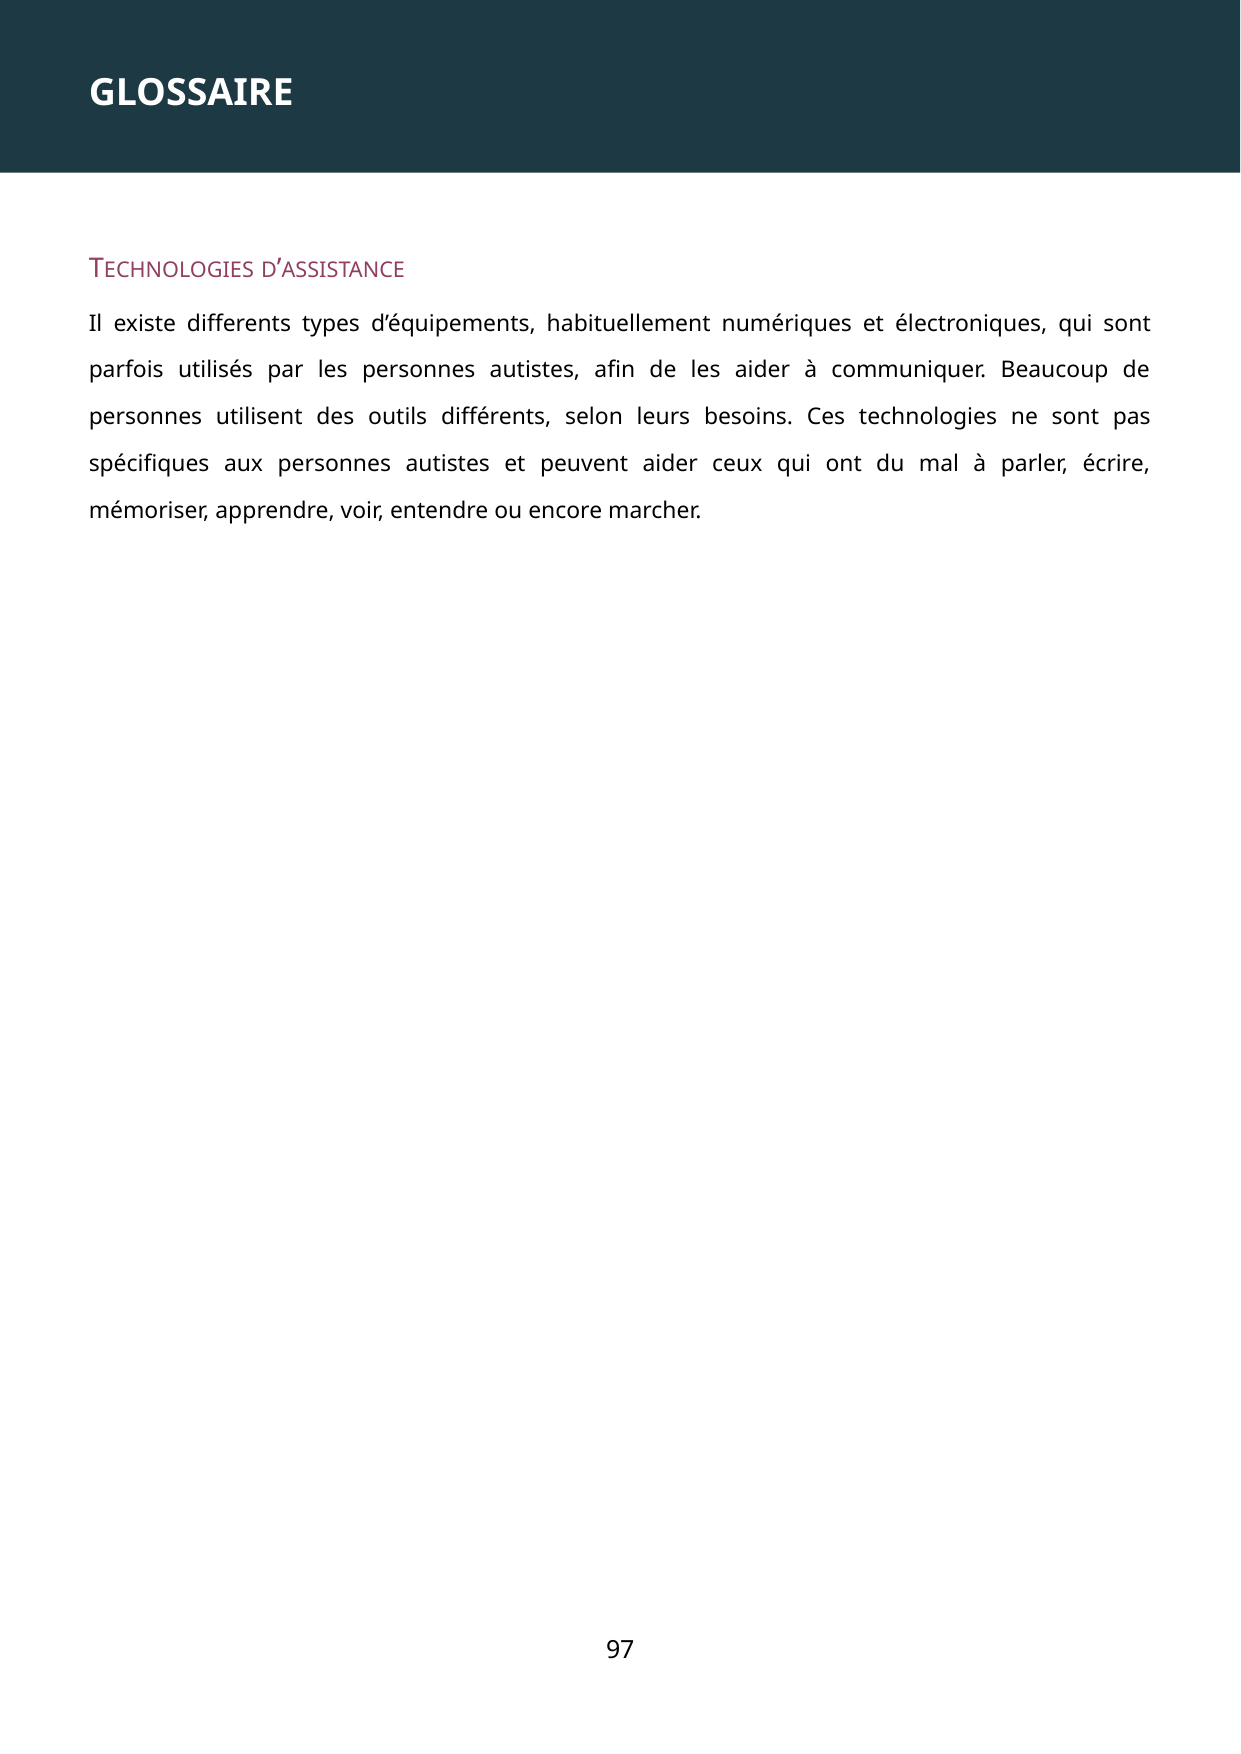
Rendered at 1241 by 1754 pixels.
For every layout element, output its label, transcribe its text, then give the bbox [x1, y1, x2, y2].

subtitle Technologies d’assistance [88, 249, 1152, 286]
text Il existe differents types d’équipements, habituellement numériques et électroniques, qui sont parfois utilisés par les personnes autistes, afin de les aider à communiquer. Beaucoup de personnes utilisent des outils différents, selon leurs besoins. Ces technologies ne sont pas spécifiques aux personnes autistes et peuvent aider ceux qui ont du mal à parler, écrire, mémoriser, apprendre, voir, entendre ou encore marcher. [88, 306, 1152, 525]
